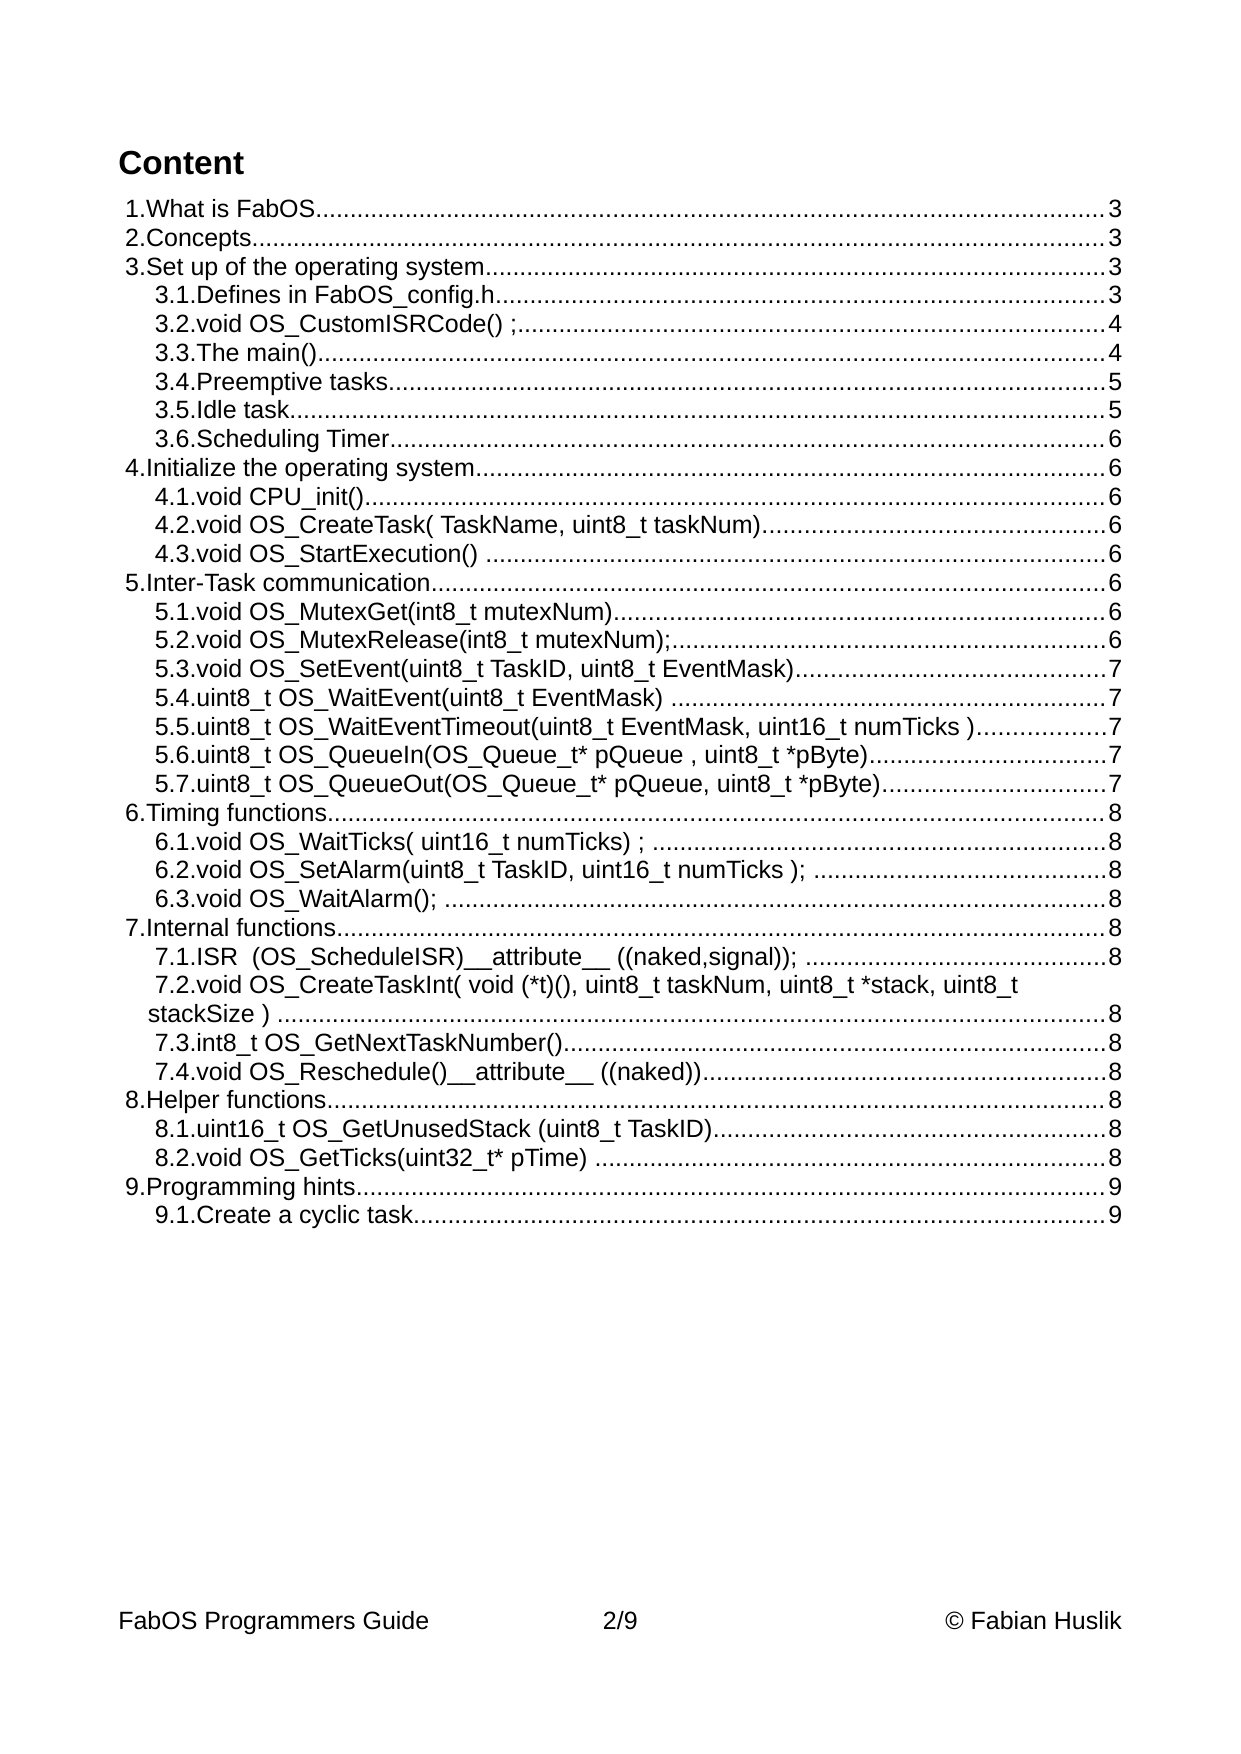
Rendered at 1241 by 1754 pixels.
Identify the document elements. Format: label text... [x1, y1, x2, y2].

text 4.3.void OS_StartExecution() 6 [148, 539, 1122, 568]
text 2.Concepts 3 [118, 223, 1122, 252]
text 6.Timing functions 8 [118, 798, 1122, 827]
text 4.2.void OS_CreateTask( TaskName, uint8_t taskNum) 6 [148, 510, 1122, 539]
text 3.4.Preemptive tasks 5 [148, 367, 1122, 395]
text 6.3.void OS_WaitAlarm(); 8 [148, 884, 1122, 913]
text 1.What is FabOS 3 [118, 194, 1122, 223]
text 8.1.uint16_t OS_GetUnusedStack (uint8_t TaskID) 8 [148, 1114, 1122, 1143]
text 5.Inter-Task communication 6 [118, 568, 1122, 597]
text 7.4.void OS_Reschedule()__attribute__ ((naked)) 8 [148, 1057, 1122, 1085]
text 6.2.void OS_SetAlarm(uint8_t TaskID, uint16_t numTicks ); 8 [148, 855, 1122, 884]
text 5.5.uint8_t OS_WaitEventTimeout(uint8_t EventMask, uint16_t numTicks ) 7 [148, 712, 1122, 740]
text 8.2.void OS_GetTicks(uint32_t* pTime) 8 [148, 1143, 1122, 1172]
text 7.2.void OS_CreateTaskInt( void (*t)(), uint8_t taskNum, uint8_t *stack, uint8_t stackSize ) 8 [148, 970, 1122, 1028]
text 5.3.void OS_SetEvent(uint8_t TaskID, uint8_t EventMask) 7 [148, 654, 1122, 683]
text 4.1.void CPU_init() 6 [148, 482, 1122, 510]
text 7.Internal functions 8 [118, 913, 1122, 942]
text 4.Initialize the operating system 6 [118, 453, 1122, 482]
text 9.1.Create a cyclic task 9 [148, 1200, 1122, 1229]
text 8.Helper functions 8 [118, 1085, 1122, 1114]
text 9.Programming hints 9 [118, 1172, 1122, 1200]
text 5.1.void OS_MutexGet(int8_t mutexNum) 6 [148, 597, 1122, 625]
text 3.6.Scheduling Timer 6 [148, 424, 1122, 453]
text 3.Set up of the operating system 3 [118, 252, 1122, 280]
text 3.5.Idle task 5 [148, 395, 1122, 424]
text 5.2.void OS_MutexRelease(int8_t mutexNum); 6 [148, 625, 1122, 654]
text 7.3.int8_t OS_GetNextTaskNumber() 8 [148, 1028, 1122, 1057]
subtitle Content [118, 143, 1122, 182]
text 3.1.Defines in FabOS_config.h 3 [148, 280, 1122, 309]
text 3.2.void OS_CustomISRCode() ; 4 [148, 309, 1122, 338]
text 7.1.ISR (OS_ScheduleISR)__attribute__ ((naked,signal)); 8 [148, 942, 1122, 970]
text 5.6.uint8_t OS_QueueIn(OS_Queue_t* pQueue , uint8_t *pByte) 7 [148, 740, 1122, 769]
text 6.1.void OS_WaitTicks( uint16_t numTicks) ; 8 [148, 827, 1122, 855]
text 5.4.uint8_t OS_WaitEvent(uint8_t EventMask) 7 [148, 683, 1122, 712]
text 5.7.uint8_t OS_QueueOut(OS_Queue_t* pQueue, uint8_t *pByte) 7 [148, 769, 1122, 798]
text 3.3.The main() 4 [148, 338, 1122, 367]
